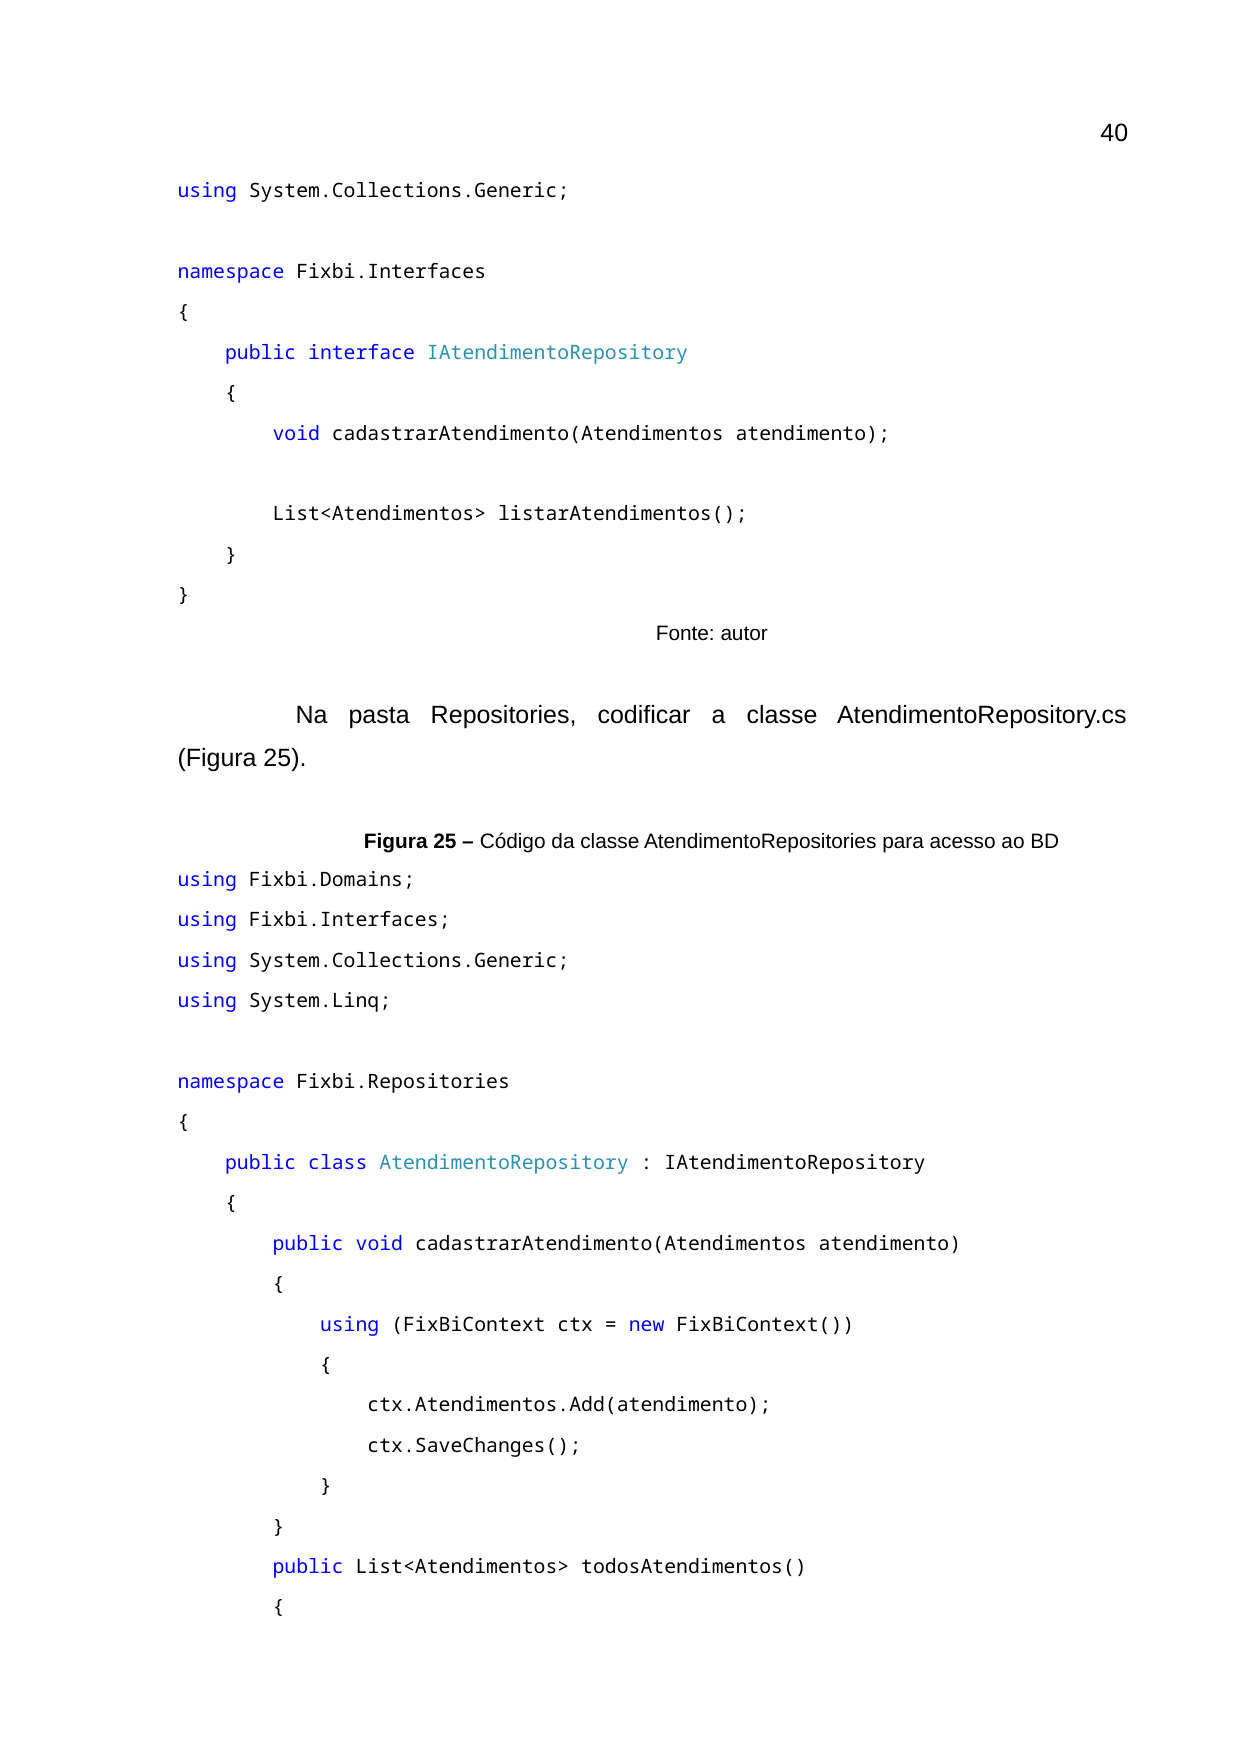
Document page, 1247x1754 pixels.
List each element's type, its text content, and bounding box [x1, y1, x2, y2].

text using System.Collections.Generic; [177, 176, 1128, 203]
text { [177, 1269, 1128, 1296]
text } [177, 1472, 1128, 1498]
text } [177, 540, 1128, 567]
text } [177, 581, 1128, 607]
text using Fixbi.Interfaces; [177, 906, 1128, 933]
text using System.Collections.Generic; [177, 946, 1128, 973]
text Figura 25 – Código da classe AtendimentoRepositories para acesso ao BD [177, 829, 1128, 853]
text ctx.Atendimentos.Add(atendimento); [177, 1391, 1128, 1418]
text Fonte: autor [177, 621, 1128, 645]
text public void cadastrarAtendimento(Atendimentos atendimento) [177, 1229, 1128, 1256]
text } [177, 1512, 1128, 1539]
text namespace Fixbi.Interfaces [177, 257, 1128, 284]
text using (FixBiContext ctx = new FixBiContext()) [177, 1310, 1128, 1337]
text Na pasta Repositories, codificar a classe AtendimentoRepository.cs (Figura 25). [177, 700, 1128, 772]
text public List<Atendimentos> todosAtendimentos() [177, 1552, 1128, 1579]
text { [177, 1189, 1128, 1216]
text ctx.SaveChanges(); [177, 1431, 1128, 1458]
text List<Atendimentos> listarAtendimentos(); [177, 500, 1128, 527]
text { [177, 298, 1128, 324]
text { [177, 378, 1128, 405]
text { [177, 1350, 1128, 1377]
text { [177, 1593, 1128, 1620]
text { [177, 1108, 1128, 1135]
text public class AtendimentoRepository : IAtendimentoRepository [177, 1148, 1128, 1175]
text public interface IAtendimentoRepository [177, 338, 1128, 365]
text void cadastrarAtendimento(Atendimentos atendimento); [177, 419, 1128, 446]
text using Fixbi.Domains; [177, 865, 1128, 892]
text using System.Linq; [177, 987, 1128, 1013]
text namespace Fixbi.Repositories [177, 1067, 1128, 1094]
